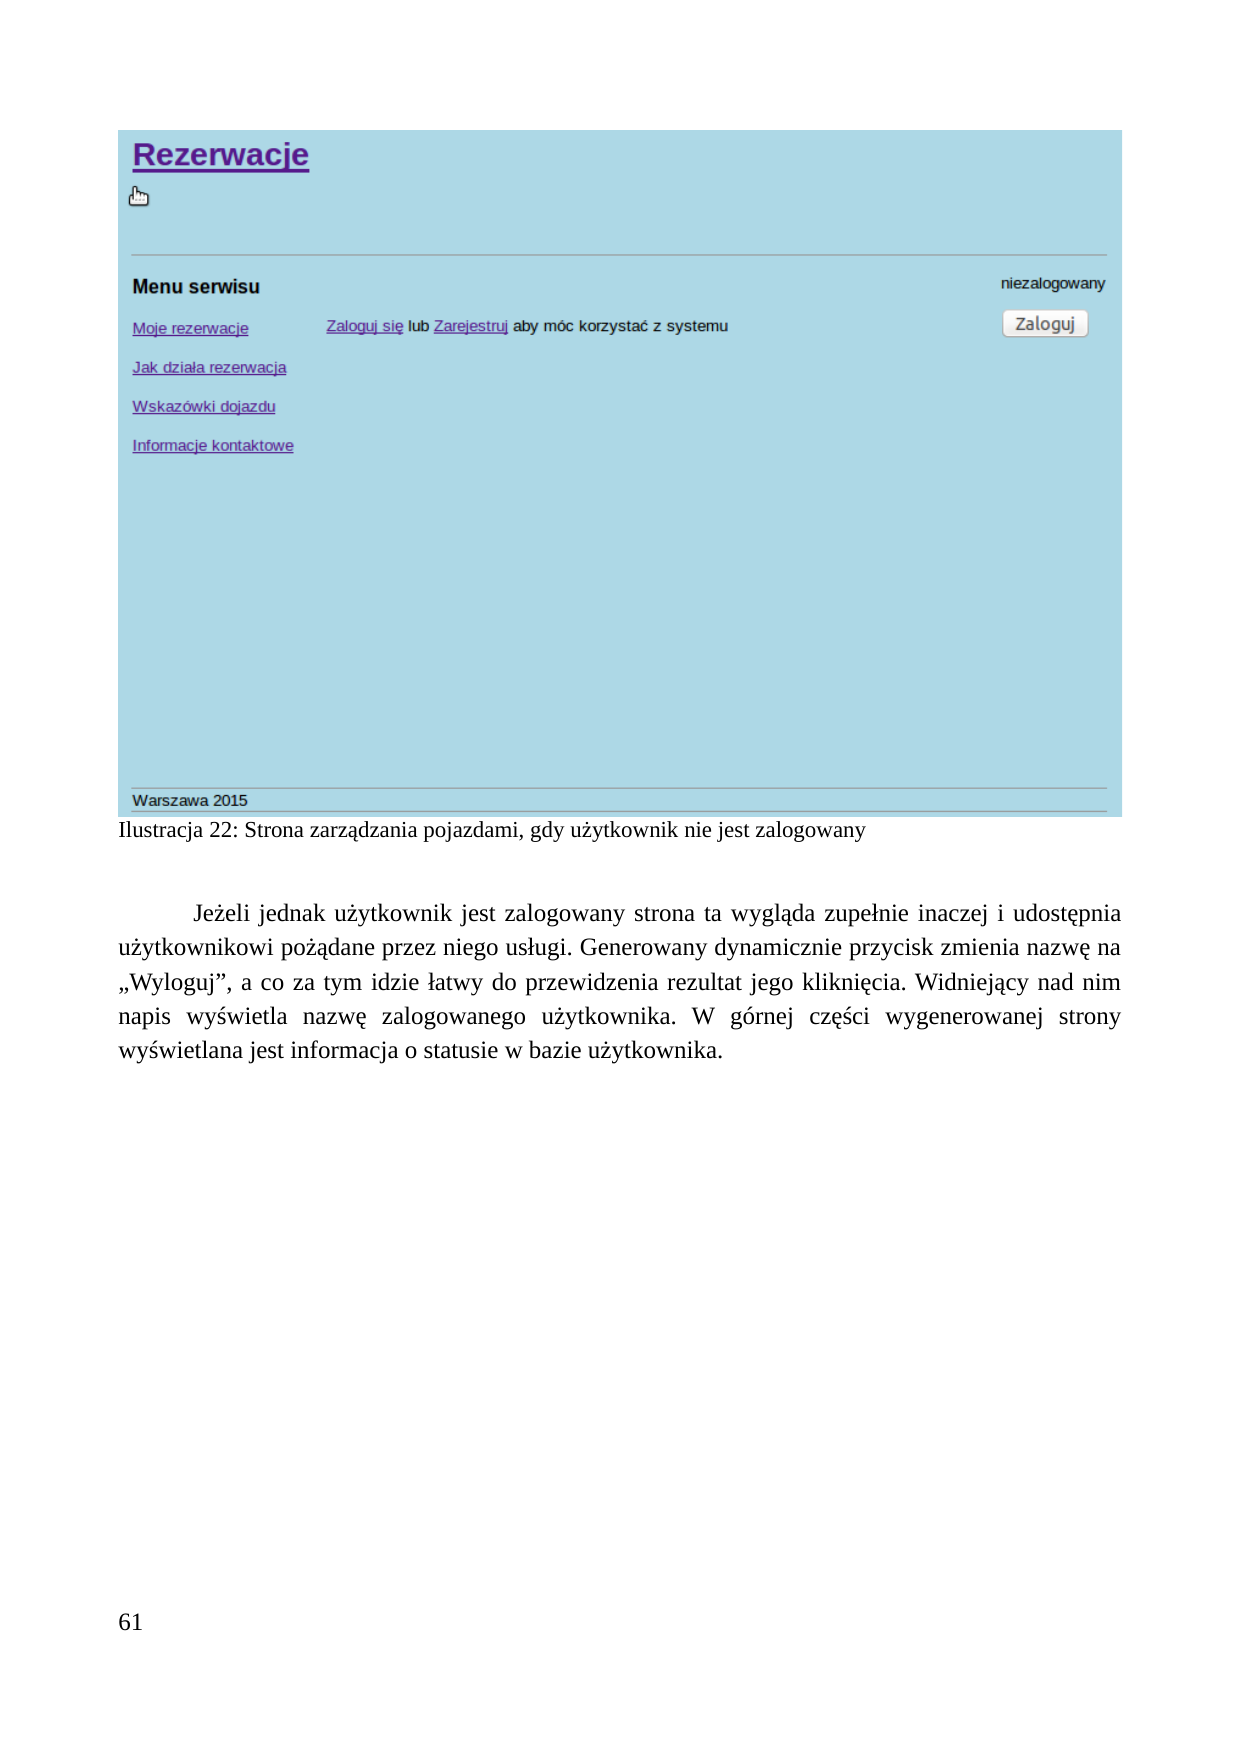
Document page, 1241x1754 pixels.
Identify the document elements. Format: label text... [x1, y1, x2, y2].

picture [118, 130, 1123, 817]
text Ilustracja 22: Strona zarządzania pojazdami, gdy użytkownik nie jest zalogowany [118, 817, 1122, 843]
text Jeżeli jednak użytkownik jest zalogowany strona ta wygląda zupełnie inaczej i udostępnia użytkownikowi pożądane przez niego usługi. Generowany dynamicznie przycisk zmienia nazwę na „Wyloguj”, a co za tym idzie łatwy do przewidzenia rezultat jego kliknięcia. Widniejący nad nim napis wyświetla nazwę zalogowanego użytkownika. W górnej części wygenerowanej strony wyświetlana jest informacja o statusie w bazie użytkownika. [118, 898, 1122, 1064]
